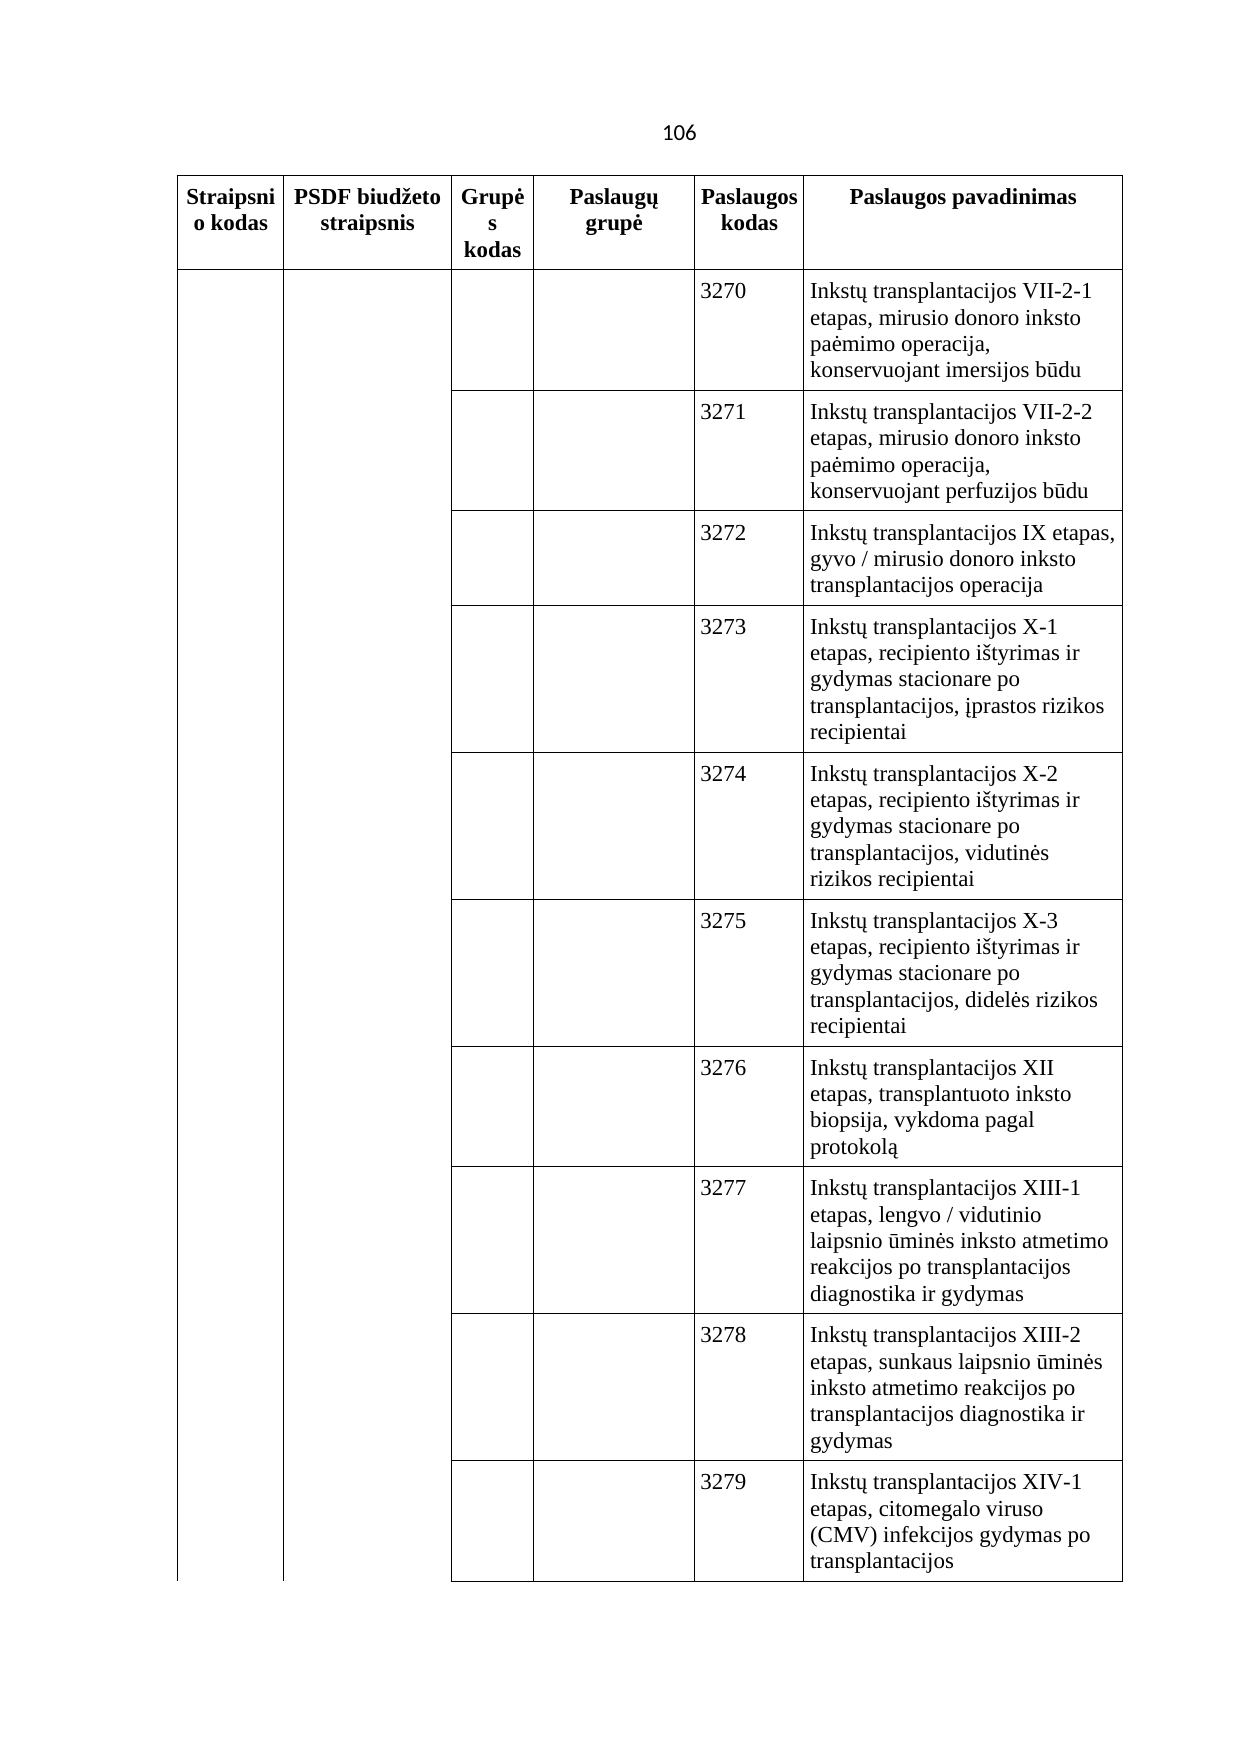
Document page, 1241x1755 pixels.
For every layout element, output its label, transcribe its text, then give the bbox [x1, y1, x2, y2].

table_header Paslaugos kodas [695, 176, 803, 269]
table_cell [284, 1046, 451, 1166]
table_cell [452, 511, 533, 605]
table_cell [452, 1047, 533, 1166]
table_cell [452, 270, 533, 390]
table_cell Inkstų transplantacijos XIII-1 etapas, lengvo / vidutinio laipsnio ūminės inksto atmetimo reakcijos po transplantacijos diagnostika ir gydymas [804, 1167, 1122, 1313]
table_header PSDF biudžeto straipsnis [284, 176, 451, 269]
table_cell [452, 1461, 533, 1581]
table_header Paslaugos pavadinimas [804, 176, 1122, 269]
table_cell 3277 [695, 1167, 803, 1313]
table_cell Inkstų transplantacijos XIV-1 etapas, citomegalo viruso (CMV) infekcijos gydymas po transplantacijos [804, 1461, 1122, 1581]
table_cell [452, 900, 533, 1046]
table_cell [534, 1314, 694, 1460]
table_cell [178, 270, 283, 390]
table_cell [284, 752, 451, 899]
table_cell [284, 510, 451, 605]
table_cell [534, 1167, 694, 1313]
table_cell Inkstų transplantacijos X-3 etapas, recipiento ištyrimas ir gydymas stacionare po transplantacijos, didelės rizikos recipientai [804, 900, 1122, 1046]
table_cell [178, 752, 283, 899]
table_cell [534, 606, 694, 752]
table_cell [178, 510, 283, 605]
table_cell 3273 [695, 606, 803, 752]
table_cell [178, 605, 283, 752]
table_cell [284, 605, 451, 752]
table_cell [534, 1047, 694, 1166]
table_cell [178, 1460, 283, 1581]
table_header Straipsnio kodas [178, 176, 283, 269]
table_cell [534, 391, 694, 510]
table_cell [534, 511, 694, 605]
table_cell [284, 1166, 451, 1313]
table_cell 3275 [695, 900, 803, 1046]
table_cell [534, 753, 694, 899]
table_cell Inkstų transplantacijos XII etapas, transplantuoto inksto biopsija, vykdoma pagal protokolą [804, 1047, 1122, 1166]
table_cell [452, 1314, 533, 1460]
table_cell 3276 [695, 1047, 803, 1166]
table_cell [534, 900, 694, 1046]
table_cell Inkstų transplantacijos X-1 etapas, recipiento ištyrimas ir gydymas stacionare po transplantacijos, įprastos rizikos recipientai [804, 606, 1122, 752]
table_cell [178, 1313, 283, 1460]
table_cell Inkstų transplantacijos IX etapas, gyvo / mirusio donoro inksto transplantacijos operacija [804, 511, 1122, 605]
table_header Grupės kodas [452, 176, 533, 269]
table_cell [452, 753, 533, 899]
table_cell 3270 [695, 270, 803, 390]
table_cell Inkstų transplantacijos XIII-2 etapas, sunkaus laipsnio ūminės inksto atmetimo reakcijos po transplantacijos diagnostika ir gydymas [804, 1314, 1122, 1460]
table_cell [452, 606, 533, 752]
table_cell 3271 [695, 391, 803, 510]
table_cell [284, 390, 451, 510]
table_cell [284, 1460, 451, 1581]
table_cell Inkstų transplantacijos VII-2-1 etapas, mirusio donoro inksto paėmimo operacija, konservuojant imersijos būdu [804, 270, 1122, 390]
table_cell Inkstų transplantacijos VII-2-2 etapas, mirusio donoro inksto paėmimo operacija, konservuojant perfuzijos būdu [804, 391, 1122, 510]
table_cell [178, 1046, 283, 1166]
table_header Paslaugų grupė [534, 176, 694, 269]
table_cell [284, 1313, 451, 1460]
table_cell [534, 1461, 694, 1581]
table_cell 3278 [695, 1314, 803, 1460]
table_cell [284, 270, 451, 390]
table_cell [452, 1167, 533, 1313]
table_cell [284, 899, 451, 1046]
table_cell [178, 899, 283, 1046]
table_cell [178, 1166, 283, 1313]
table_cell [452, 391, 533, 510]
table_cell 3274 [695, 753, 803, 899]
table_cell [534, 270, 694, 390]
table_cell 3272 [695, 511, 803, 605]
table_cell [178, 390, 283, 510]
table_cell 3279 [695, 1461, 803, 1581]
table_cell Inkstų transplantacijos X-2 etapas, recipiento ištyrimas ir gydymas stacionare po transplantacijos, vidutinės rizikos recipientai [804, 753, 1122, 899]
